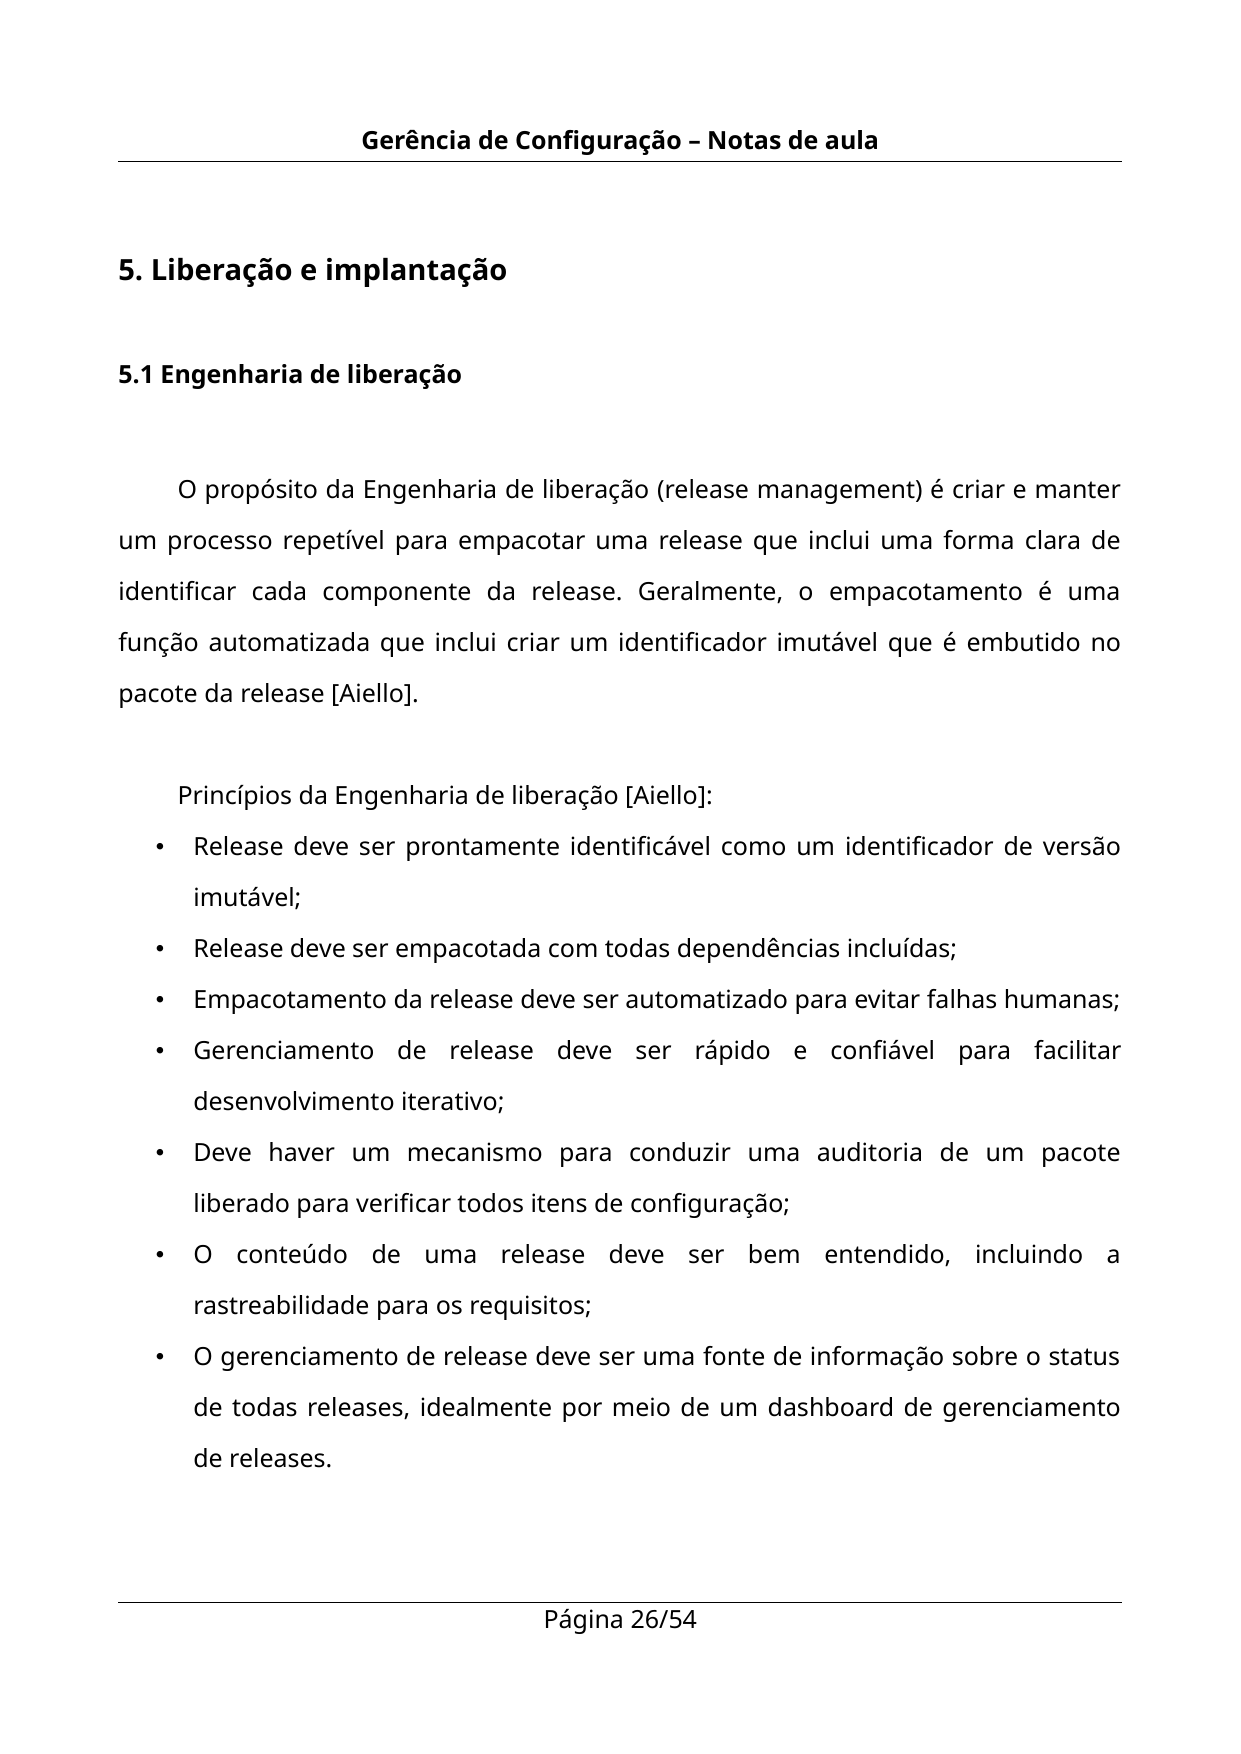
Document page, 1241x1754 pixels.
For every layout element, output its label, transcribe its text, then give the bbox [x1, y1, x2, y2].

text O propósito da Engenharia de liberação (release management) é criar e manter um processo repetível para empacotar uma release que inclui uma forma clara de identificar cada componente da release. Geralmente, o empacotamento é uma função automatizada que inclui criar um identificador imutável que é embutido no pacote da release [Aiello]. [118, 471, 1122, 709]
list Empacotamento da release deve ser automatizado para evitar falhas humanas; [156, 982, 1122, 1016]
list Release deve ser prontamente identificável como um identificador de versão imutável; [156, 829, 1122, 914]
subtitle 5.1 Engenharia de liberação [118, 357, 1122, 391]
list O conteúdo de uma release deve ser bem entendido, incluindo a rastreabilidade para os requisitos; [156, 1237, 1122, 1322]
text Princípios da Engenharia de liberação [Aiello]: [118, 778, 1122, 812]
list Gerenciamento de release deve ser rápido e confiável para facilitar desenvolvimento iterativo; [156, 1033, 1122, 1118]
list O gerenciamento de release deve ser uma fonte de informação sobre o status de todas releases, idealmente por meio de um dashboard de gerenciamento de releases. [156, 1339, 1122, 1475]
list Release deve ser empacotada com todas dependências incluídas; [156, 931, 1122, 965]
subtitle 5. Liberação e implantação [118, 249, 1122, 289]
list Deve haver um mecanismo para conduzir uma auditoria de um pacote liberado para verificar todos itens de configuração; [156, 1135, 1122, 1220]
